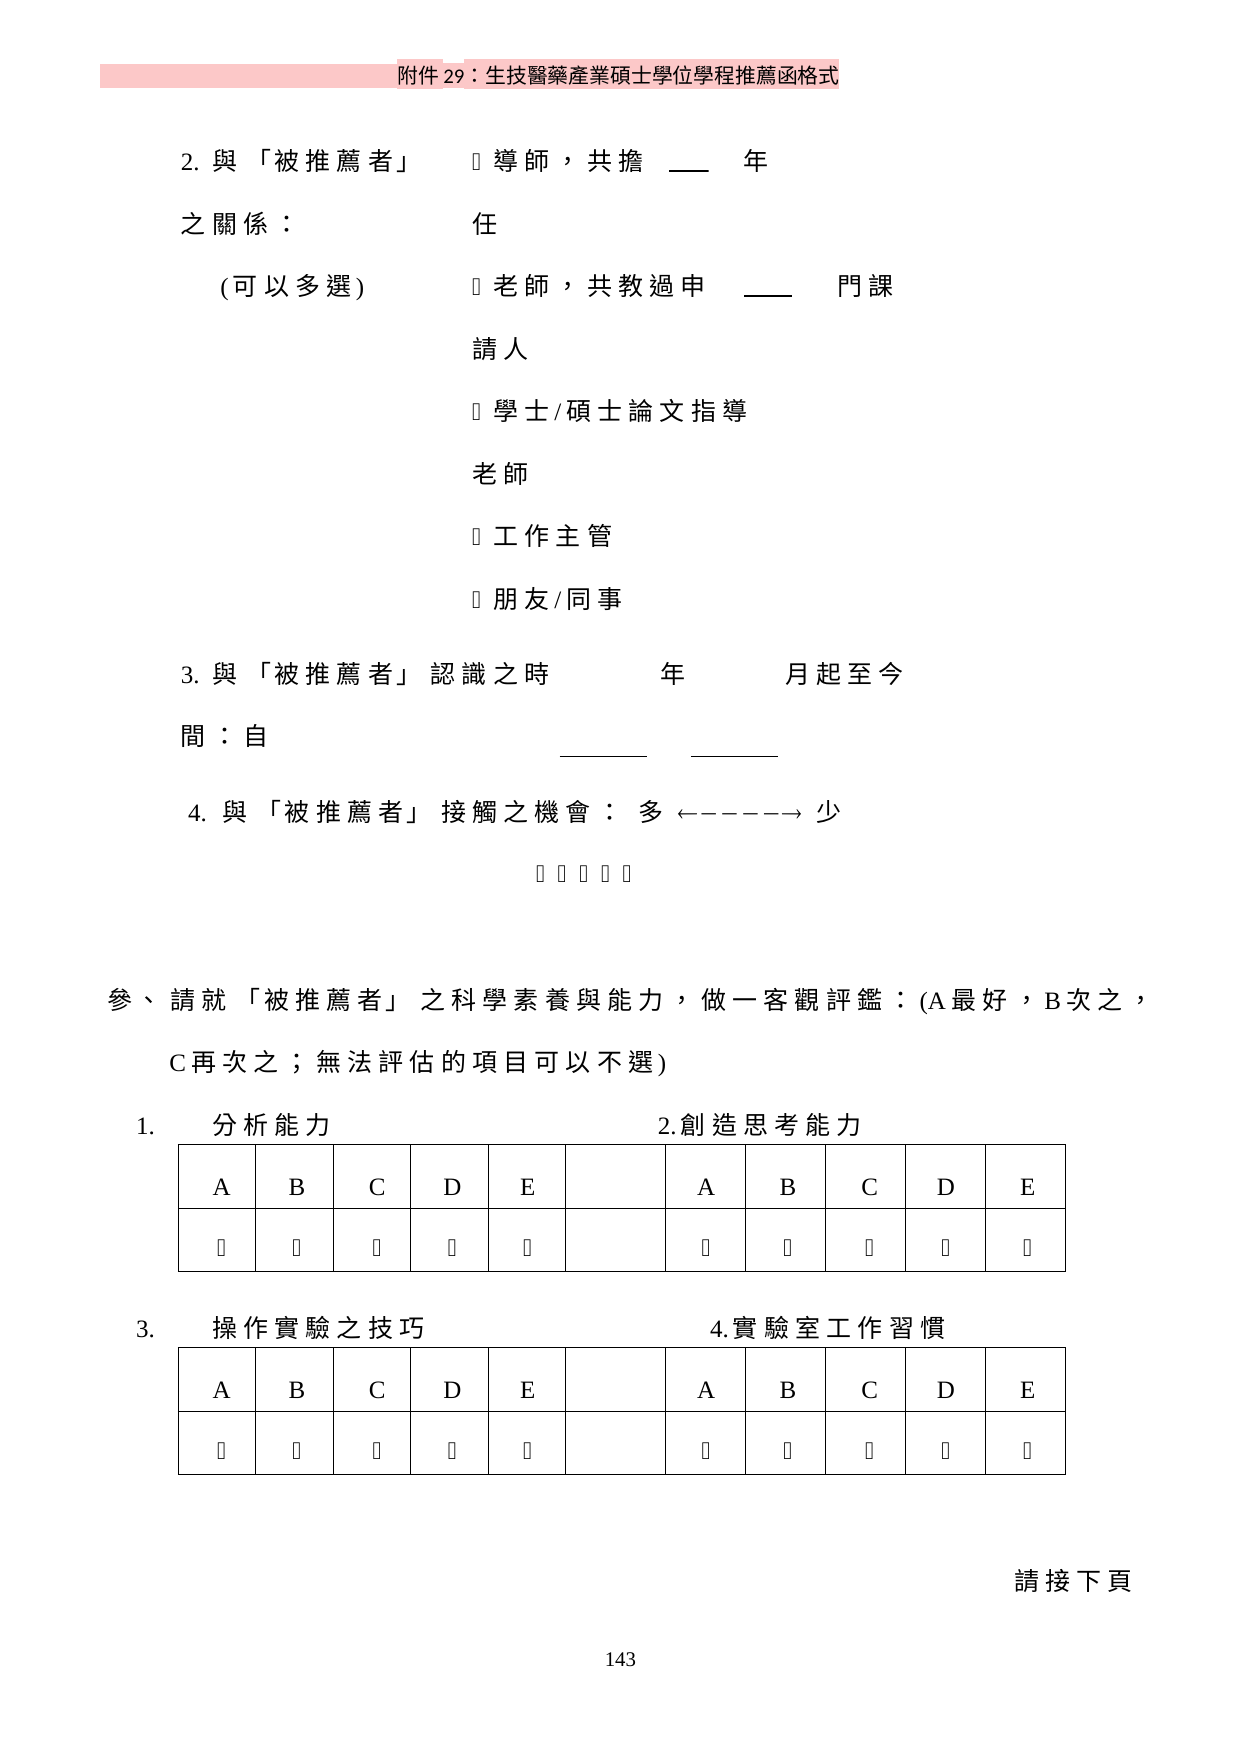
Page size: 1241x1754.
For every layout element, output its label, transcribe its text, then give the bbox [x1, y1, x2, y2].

table_cell  [826, 1209, 905, 1271]
table_cell  [826, 1412, 905, 1474]
table_header D [906, 1145, 985, 1208]
table_cell [166, 493, 457, 556]
table_cell  [986, 1209, 1065, 1271]
table_cell  [666, 1209, 745, 1271]
table_header C [334, 1348, 410, 1411]
table_cell  [986, 1412, 1065, 1474]
list 操作實驗之技巧 4.實驗室工作習慣 [104, 1285, 1136, 1347]
table_cell [822, 368, 1107, 493]
table_header B [256, 1145, 333, 1208]
table_header A [179, 1145, 255, 1208]
table_cell  [906, 1412, 985, 1474]
table_header B [746, 1145, 825, 1208]
table_cell  [179, 1412, 255, 1474]
list 分析能力 2.創造思考能力 [104, 1082, 1136, 1144]
table_cell  學士/碩士論文指導老師 [458, 368, 764, 493]
text 參、請就「被推薦者」之科學素養與能力，做一客觀評鑑：(A最好，B次之，C再次之；無法評估的項目可以不選) [104, 957, 1136, 1082]
table_header 年 [733, 118, 1107, 243]
table_cell  [746, 1412, 825, 1474]
table_cell  [334, 1412, 410, 1474]
table_cell [560, 618, 647, 756]
table_header D [906, 1348, 985, 1411]
table_cell  [666, 1412, 745, 1474]
table_cell  [256, 1209, 333, 1271]
table_header D [411, 1348, 488, 1411]
table_cell  [746, 1209, 825, 1271]
table_header B [746, 1348, 825, 1411]
table_header A [179, 1348, 255, 1411]
table_cell [733, 243, 822, 368]
table_cell  [906, 1209, 985, 1271]
table_cell [166, 368, 457, 493]
table_cell  工作主管 [458, 493, 764, 556]
table_header 2. 與「被推薦者」之關係： [166, 118, 457, 243]
table_cell (可以多選) [166, 243, 457, 368]
table_cell  [411, 1412, 488, 1474]
table_cell [764, 368, 822, 493]
table_cell [166, 556, 457, 618]
list 與「被推薦者」接觸之機會： 多  少 [104, 769, 1136, 832]
table_cell [822, 493, 1107, 556]
table_header [566, 1145, 665, 1208]
table_header [656, 118, 732, 243]
table_header D [411, 1145, 488, 1208]
table_header E [489, 1145, 565, 1208]
table_cell  [256, 1412, 333, 1474]
table_cell 月起至今 [778, 618, 1107, 756]
table_header C [826, 1348, 905, 1411]
table_cell  [489, 1209, 565, 1271]
table_cell [764, 493, 822, 556]
table_header A [666, 1145, 745, 1208]
table_header B [256, 1348, 333, 1411]
table_cell 門課 [822, 243, 1107, 368]
table_cell [691, 618, 778, 756]
table_cell  [489, 1412, 565, 1474]
table_header A [666, 1348, 745, 1411]
table_cell 年 [647, 618, 691, 756]
table_header C [826, 1145, 905, 1208]
table_header E [489, 1348, 565, 1411]
table_cell 3. 與「被推薦者」認識之時間：自 [166, 618, 559, 756]
table_cell  朋友/同事 [458, 556, 764, 618]
table_header [566, 1348, 665, 1411]
table_cell  [179, 1209, 255, 1271]
table_header  導師，共擔任 [458, 118, 656, 243]
text      [48, 832, 1136, 894]
table_header E [986, 1145, 1065, 1208]
table_cell [822, 556, 1107, 618]
table_cell  老師，共教過申請人 [458, 243, 732, 368]
table_cell  [334, 1209, 410, 1271]
table_cell  [411, 1209, 488, 1271]
table_cell [566, 1412, 665, 1474]
table_header C [334, 1145, 410, 1208]
text 請接下頁 [104, 1538, 1136, 1600]
table_cell [764, 556, 822, 618]
table_cell [566, 1209, 665, 1271]
table_header E [986, 1348, 1065, 1411]
